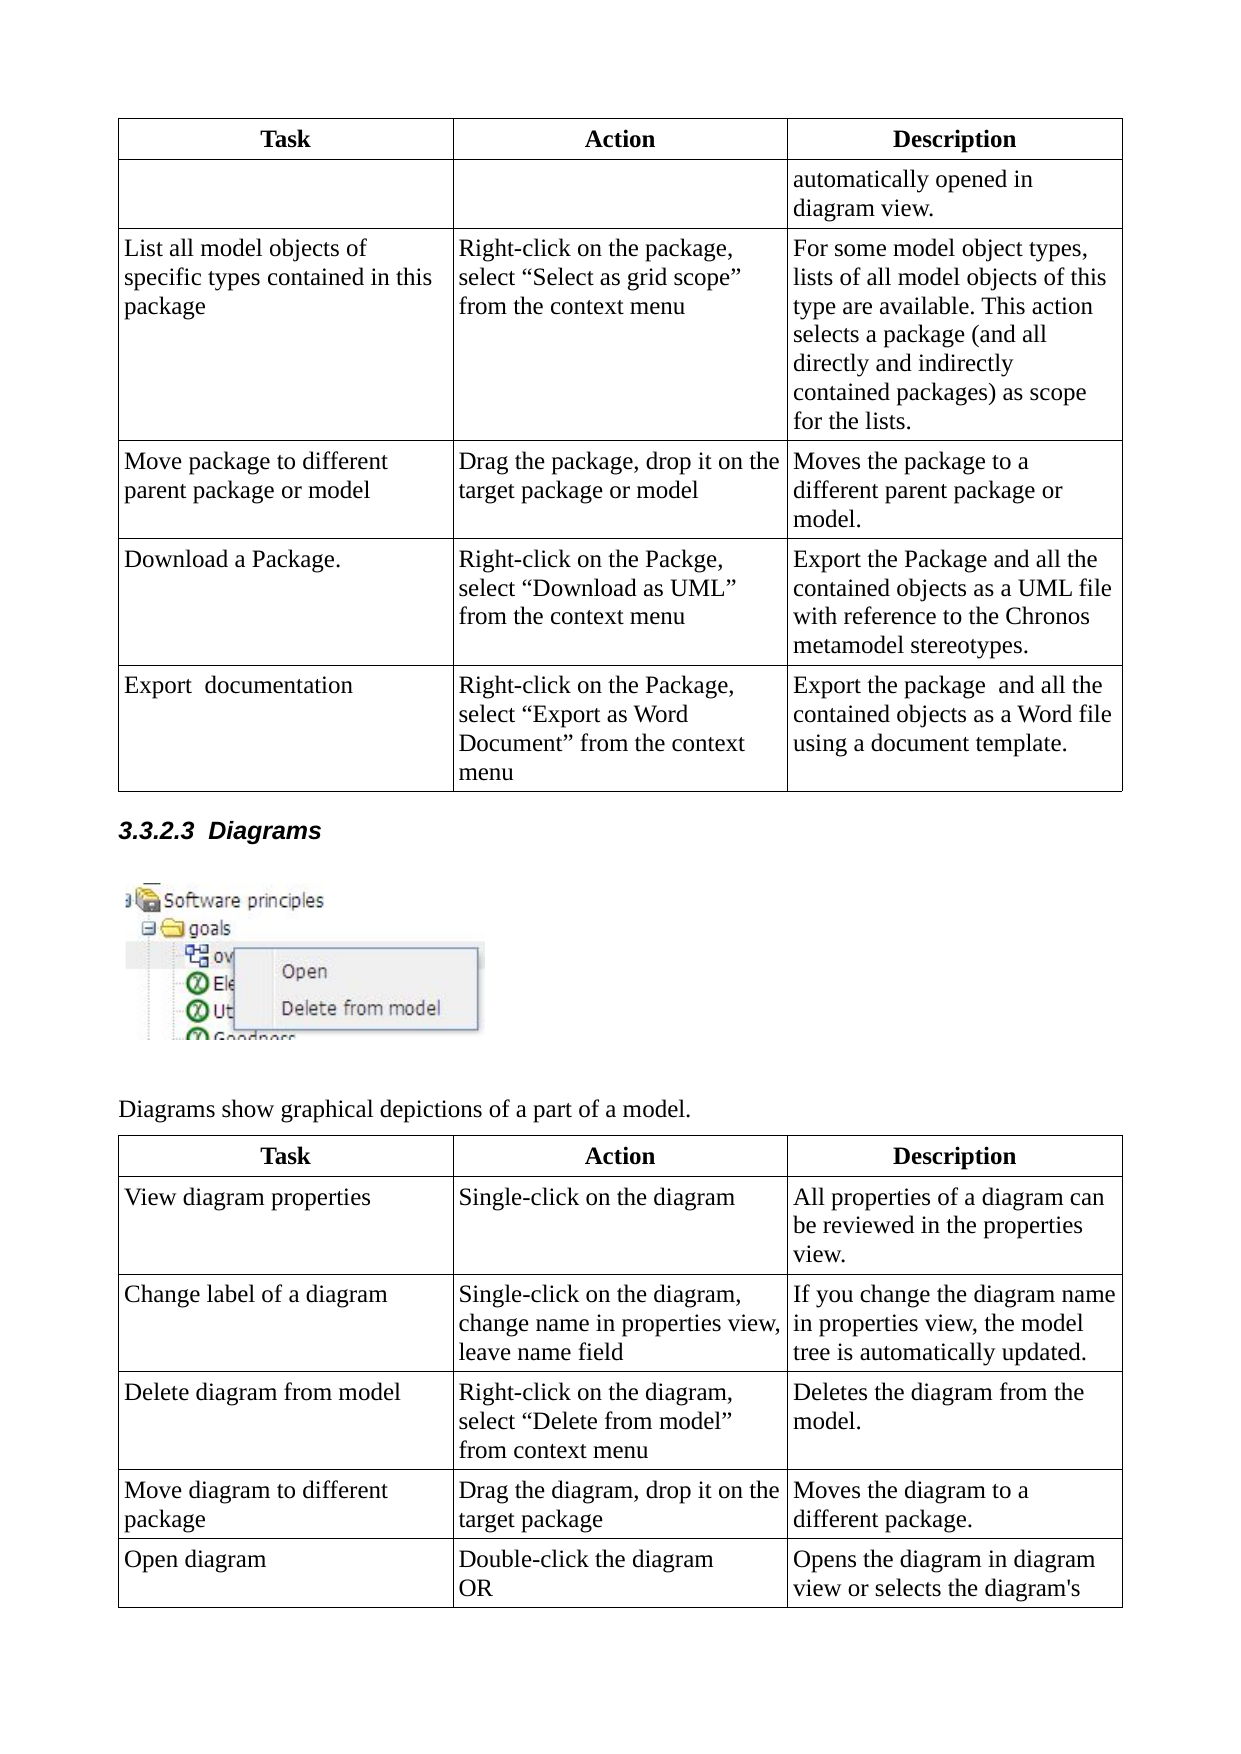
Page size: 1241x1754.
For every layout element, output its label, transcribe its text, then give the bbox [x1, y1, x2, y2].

table_header Action [454, 1136, 787, 1176]
table_cell Open diagram [119, 1539, 453, 1607]
table_cell [119, 160, 453, 227]
table_header Task [119, 1136, 453, 1176]
table_cell Drag the diagram, drop it on the target package [454, 1470, 787, 1538]
table_cell Change label of a diagram [119, 1275, 453, 1371]
table_cell [454, 160, 787, 227]
subtitle Diagrams [118, 816, 1122, 845]
table_header Task [119, 119, 453, 158]
table_header Description [788, 1136, 1122, 1176]
table_cell automatically opened in diagram view. [788, 160, 1122, 227]
table_cell Deletes the diagram from the model. [788, 1372, 1122, 1469]
table_cell Delete diagram from model [119, 1372, 453, 1469]
table_cell All properties of a diagram can be reviewed in the properties view. [788, 1177, 1122, 1273]
table_cell Right-click on the Packge, select “Download as UML” from the context menu [454, 539, 787, 665]
table_cell Double-click the diagram OR [454, 1539, 787, 1607]
table_cell Move diagram to different package [119, 1470, 453, 1538]
table_header Description [788, 119, 1122, 158]
table_cell Single-click on the diagram, change name in properties view, leave name field [454, 1275, 787, 1371]
table_cell Download a Package. [119, 539, 453, 665]
table_cell Opens the diagram in diagram view or selects the diagram's [788, 1539, 1122, 1607]
table_cell Right-click on the diagram, select “Delete from model” from context menu [454, 1372, 787, 1469]
table_cell Moves the diagram to a different package. [788, 1470, 1122, 1538]
text Diagrams show graphical depictions of a part of a model. [118, 1094, 1122, 1123]
table_cell Right-click on the package, select “Select as grid scope” from the context menu [454, 229, 787, 440]
table_cell View diagram properties [119, 1177, 453, 1273]
table_cell Moves the package to a different parent package or model. [788, 441, 1122, 538]
table_cell Right-click on the Package, select “Export as Word Document” from the context menu [454, 666, 787, 791]
table_cell Export the package and all the contained objects as a Word file using a document template. [788, 666, 1122, 791]
table_cell Export the Package and all the contained objects as a UML file with reference to the Chronos metamodel stereotypes. [788, 539, 1122, 665]
table_cell List all model objects of specific types contained in this package [119, 229, 453, 440]
table_cell Single-click on the diagram [454, 1177, 787, 1273]
table_cell Move package to different parent package or model [119, 441, 453, 538]
picture [125, 883, 485, 1040]
table_header Action [454, 119, 787, 158]
table_cell Drag the package, drop it on the target package or model [454, 441, 787, 538]
table_cell If you change the diagram name in properties view, the model tree is automatically updated. [788, 1275, 1122, 1371]
table_cell For some model object types, lists of all model objects of this type are available. This action selects a package (and all directly and indirectly contained packages) as scope for the lists. [788, 229, 1122, 440]
table_cell Export documentation [119, 666, 453, 791]
